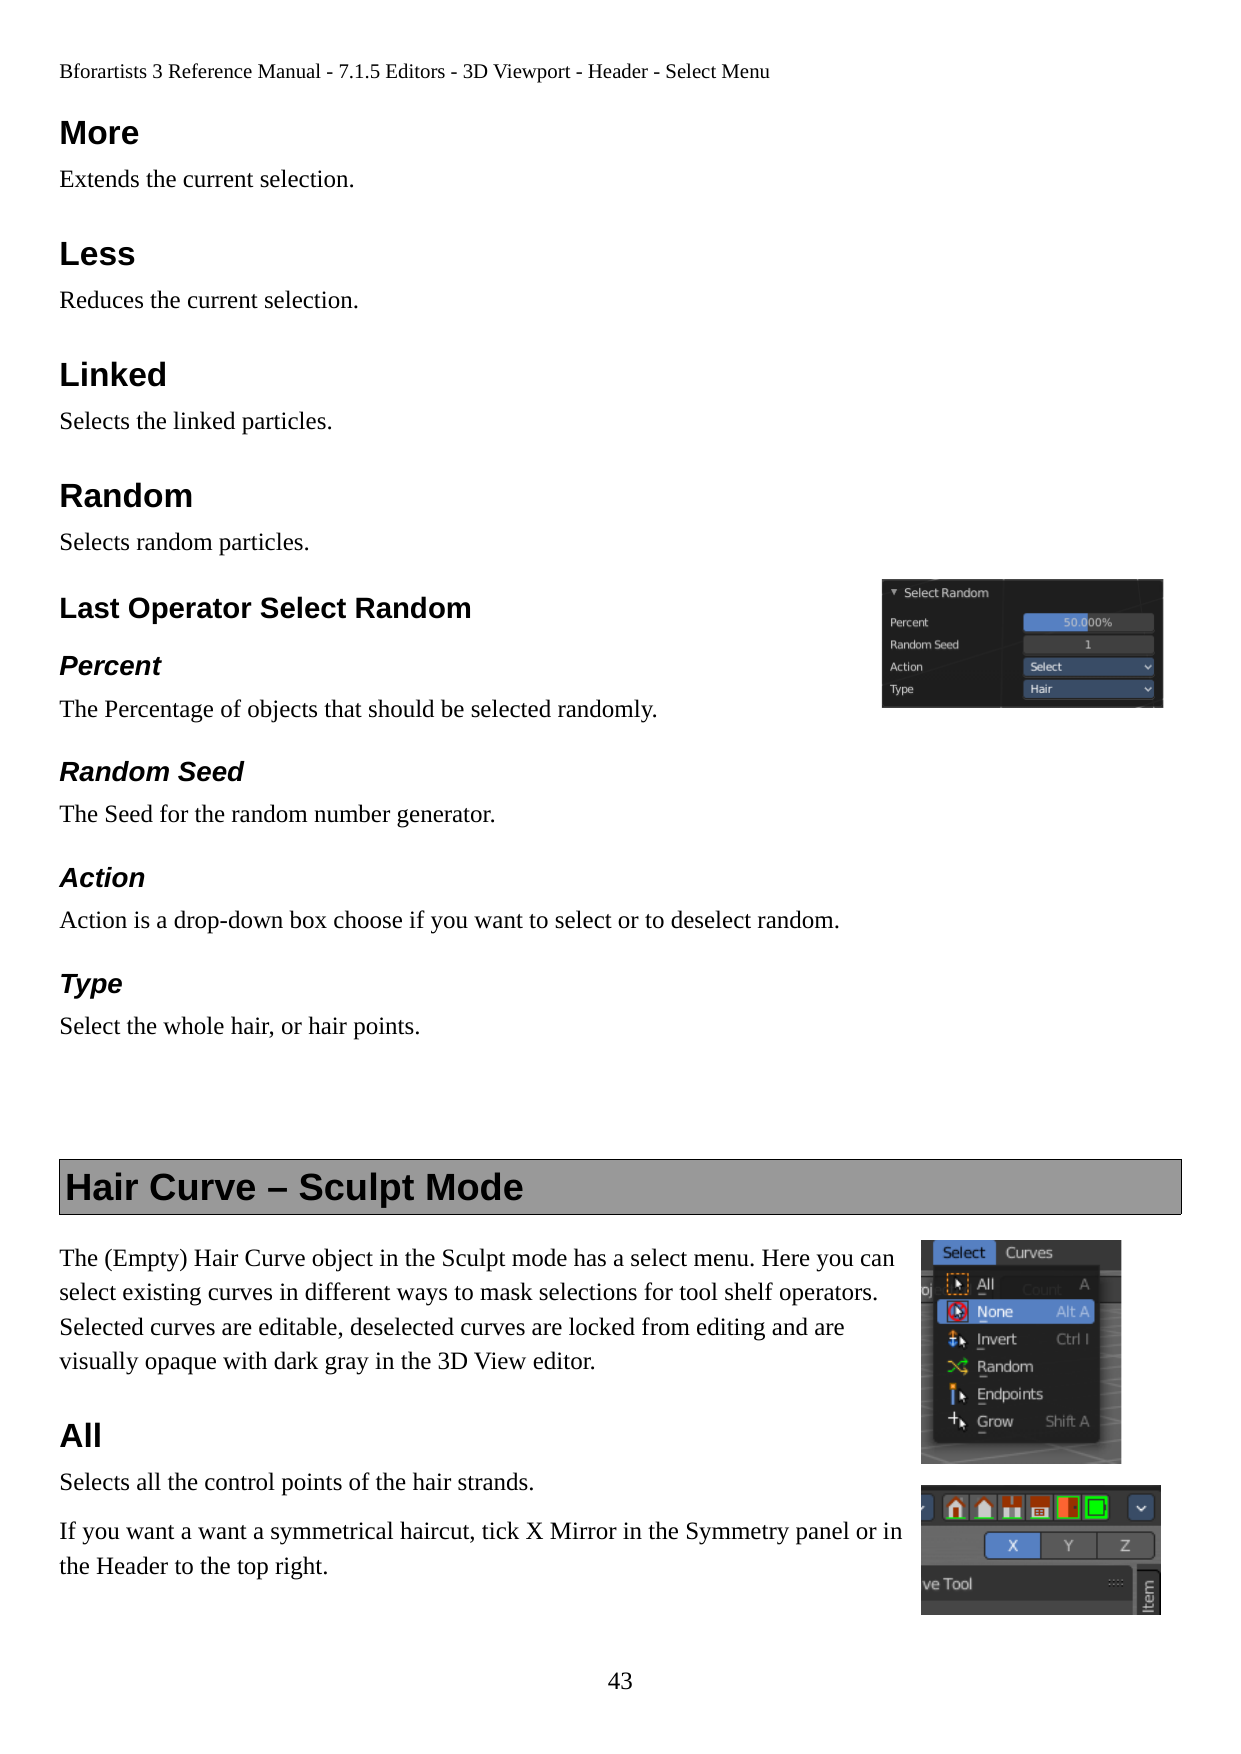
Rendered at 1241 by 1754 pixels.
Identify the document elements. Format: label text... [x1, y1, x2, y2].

text If you want a want a symmetrical haircut, tick X Mirror in the Symmetry panel or in the Header to the top right. [59, 1516, 921, 1579]
text Selects all the control points of the hair strands. [59, 1467, 1181, 1496]
subtitle Percent [59, 649, 881, 681]
subtitle Linked [59, 355, 1181, 393]
text Reduces the current selection. [59, 285, 1181, 313]
subtitle Less [59, 234, 1181, 272]
text Select the whole hair, or hair points. [59, 1011, 1181, 1040]
text The Percentage of objects that should be selected randomly. [59, 694, 1181, 722]
picture [921, 1240, 1122, 1464]
picture [881, 579, 1164, 708]
subtitle Random Seed [59, 755, 1181, 787]
subtitle [1122, 1416, 1181, 1455]
text The Seed for the random number generator. [59, 799, 1181, 828]
picture [921, 1485, 1161, 1615]
subtitle More [59, 113, 1181, 151]
text Selects the linked particles. [59, 406, 1181, 434]
subtitle Type [59, 967, 1181, 999]
text [1122, 1243, 1181, 1375]
text Extends the current selection. [59, 164, 1181, 192]
text The (Empty) Hair Curve object in the Sculpt mode has a select menu. Here you can select existing curves in different ways to mask selections for tool shelf operators. Selected curves are editable, deselected curves are locked from editing and are visually opaque with dark gray in the 3D View editor. [59, 1243, 921, 1375]
text Action is a drop-down box choose if you want to select or to deselect random. [59, 906, 1181, 934]
subtitle Random [59, 476, 1181, 514]
text Selects random particles. [59, 527, 1181, 556]
table_header Hair Curve – Sculpt Mode [60, 1160, 1181, 1214]
subtitle [1164, 649, 1181, 681]
subtitle Last Operator Select Random [59, 591, 881, 624]
subtitle Action [59, 861, 1181, 893]
subtitle [1164, 591, 1181, 624]
subtitle All [59, 1416, 921, 1455]
